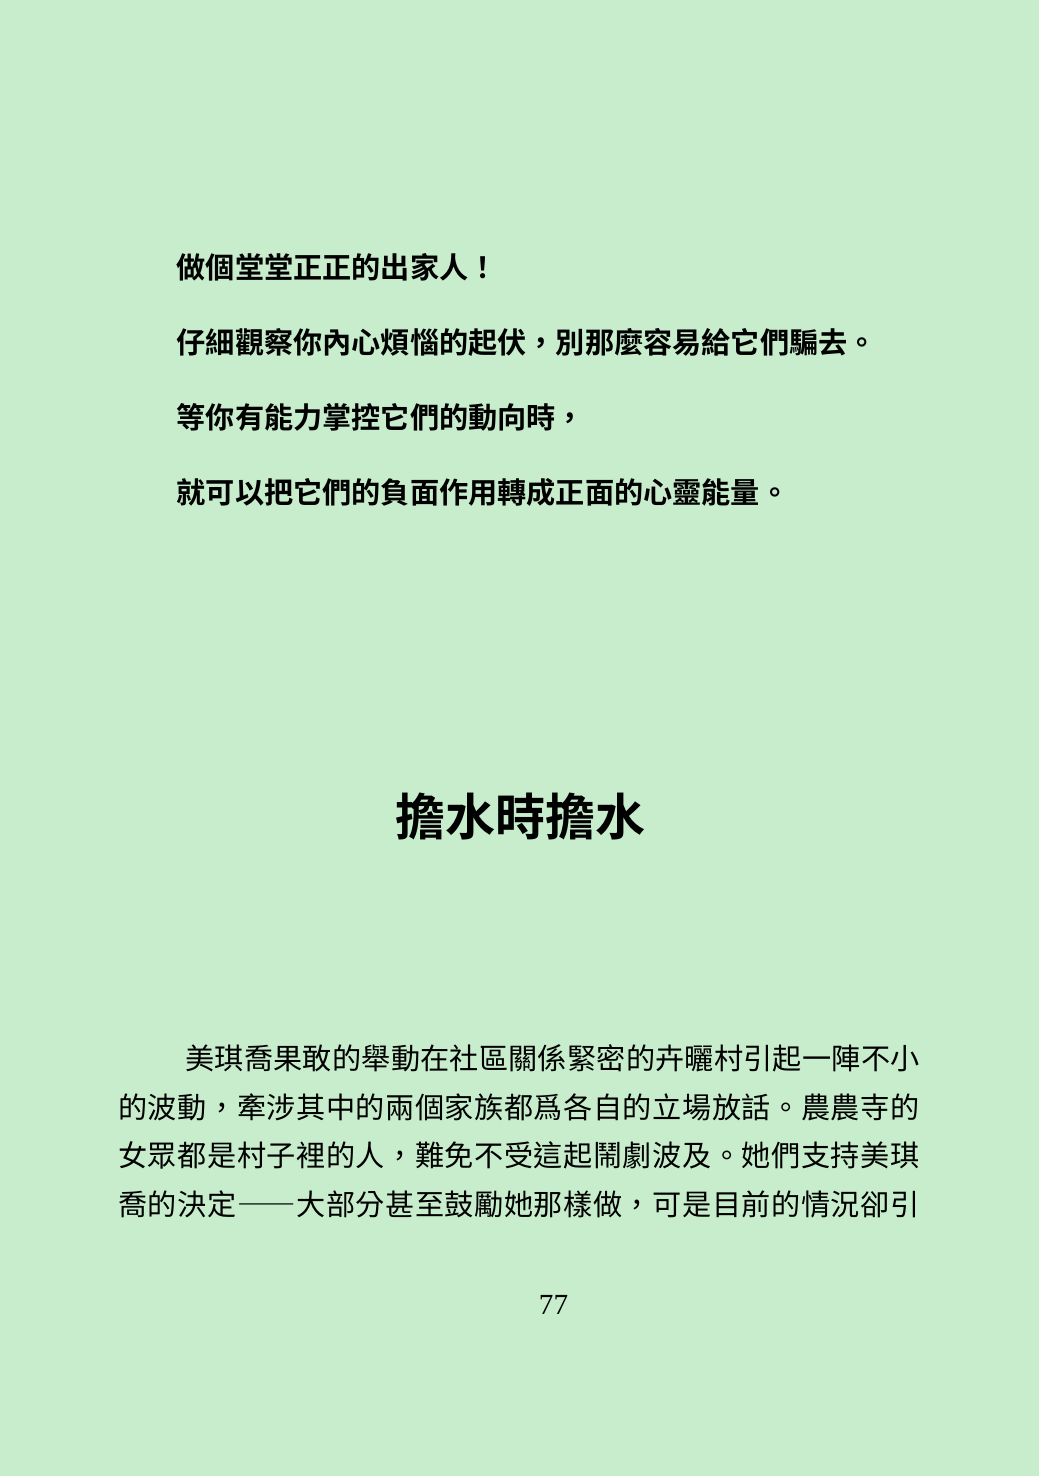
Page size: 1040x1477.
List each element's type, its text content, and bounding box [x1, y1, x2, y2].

text 美琪喬果敢的舉動在社區關係緊密的卉曬村引起一陣不小的波動，牽涉其中的兩個家族都爲各自的立場放話。農農寺的女眾都是村子裡的人，難免不受這起鬧劇波及。她們支持美琪喬的決定——大部分甚至鼓勵她那樣做，可是目前的情況卻引 [118, 1036, 921, 1224]
text 仔細觀察你內心煩惱的起伏，別那麼容易給它們騙去。 [118, 320, 921, 362]
text 做個堂堂正正的出家人！ [118, 245, 921, 287]
subtitle 擔水時擔水 [118, 777, 921, 849]
text 就可以把它們的負面作用轉成正面的心靈能量。 [118, 469, 921, 512]
text 等你有能力掌控它們的動向時， [118, 394, 921, 437]
